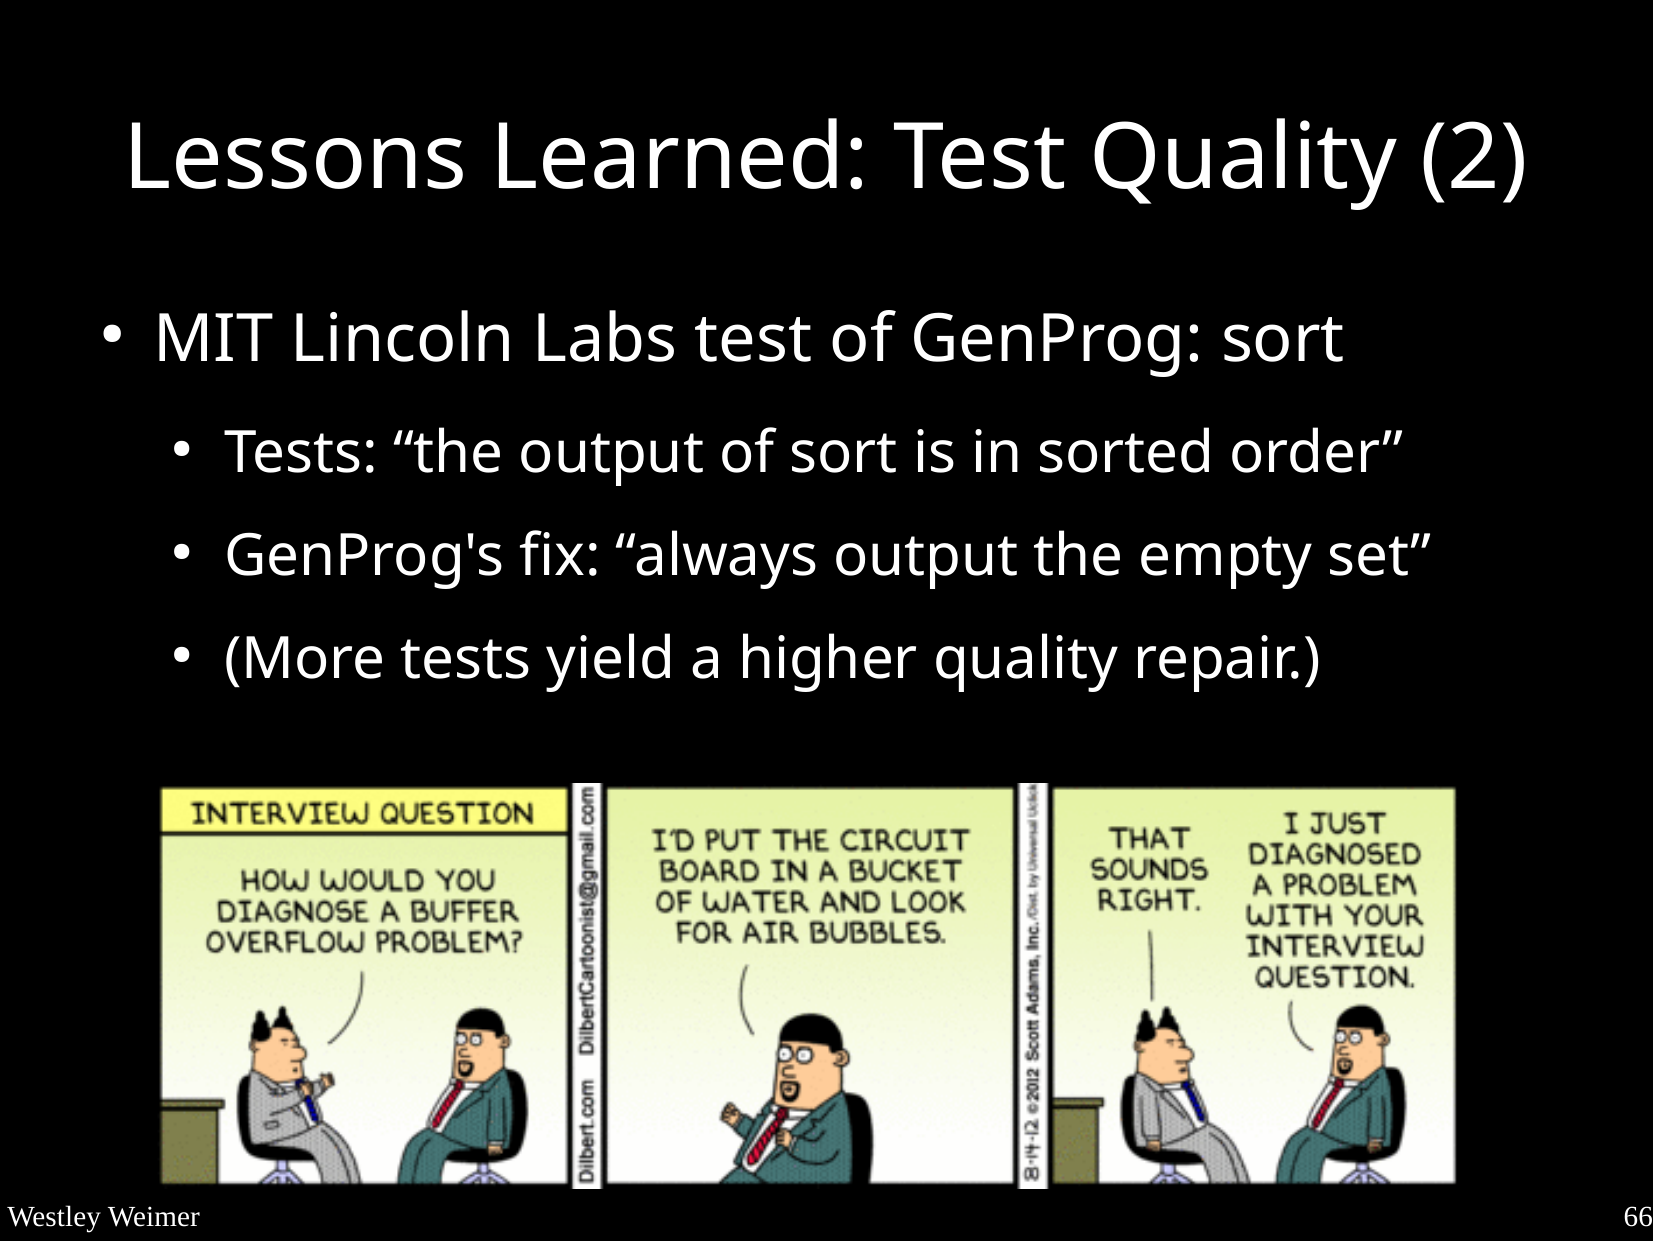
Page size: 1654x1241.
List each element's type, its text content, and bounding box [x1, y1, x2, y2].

picture [156, 783, 1461, 1189]
list MIT Lincoln Labs test of GenProg: sort Tests: “the output of sort is in sorted order” GenProg's fix: “always output the empty set” (More tests yield a higher quality repair.) [82, 290, 1571, 1109]
title Lessons Learned: Test Quality (2) [82, 49, 1571, 257]
